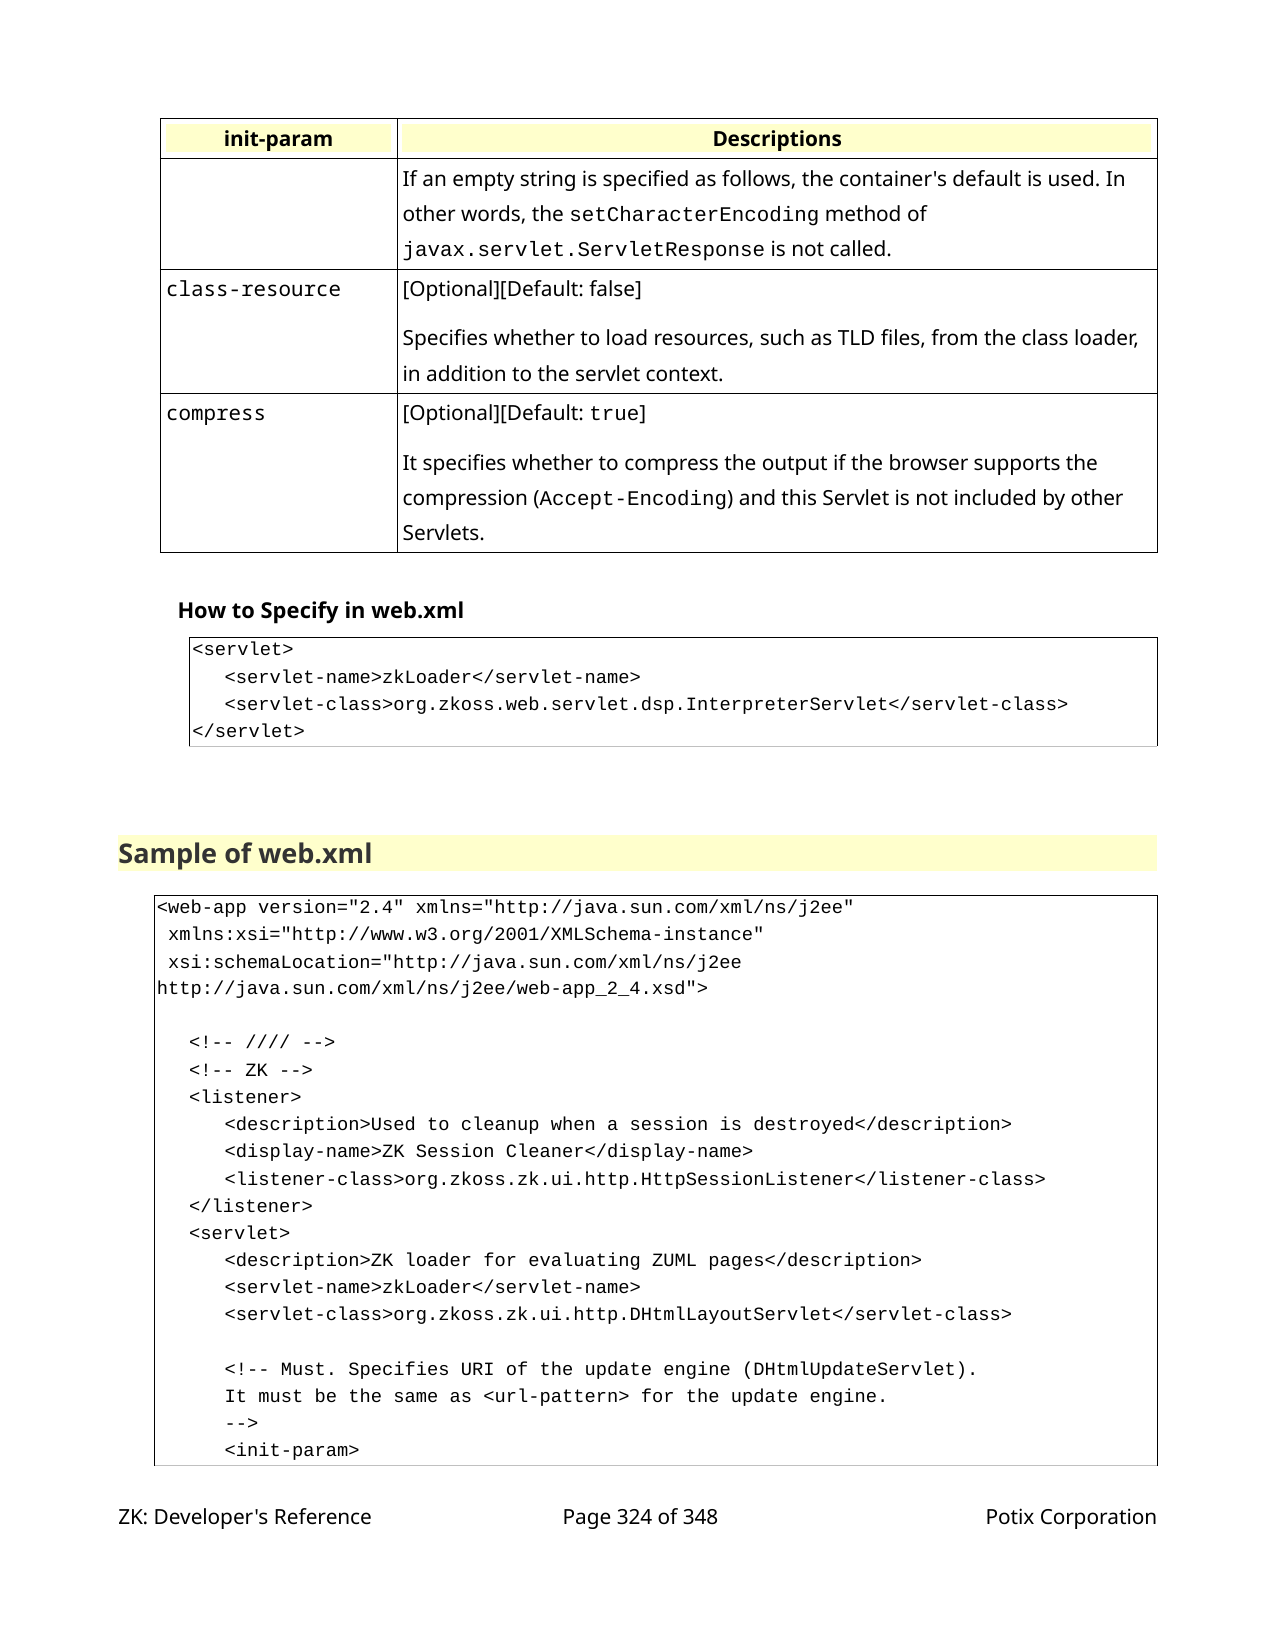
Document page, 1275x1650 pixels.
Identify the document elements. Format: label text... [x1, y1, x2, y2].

text <!-- ZK --> [155, 1058, 1157, 1082]
text <servlet-name>zkLoader</servlet-name> [190, 664, 1157, 689]
text <servlet-name>zkLoader</servlet-name> [155, 1275, 1157, 1299]
text <web-app version="2.4" xmlns="http://java.sun.com/xml/ns/j2ee" [155, 896, 1157, 919]
text --> [155, 1411, 1157, 1435]
subtitle How to Specify in web.xml [177, 595, 1157, 625]
table_header init-param [161, 119, 397, 158]
text xmlns:xsi="http://www.w3.org/2001/XMLSchema-instance" [155, 922, 1157, 947]
text <servlet> [155, 1221, 1157, 1245]
table_cell If an empty string is specified as follows, the container's default is used. In other words, the setCharacterEncoding method of javax.servlet.ServletResponse is not called. [398, 159, 1157, 269]
text <display-name>ZK Session Cleaner</display-name> [155, 1139, 1157, 1163]
text <init-param> [155, 1438, 1157, 1465]
text <listener> [155, 1085, 1157, 1109]
text <servlet-class>org.zkoss.web.servlet.dsp.InterpreterServlet</servlet-class> [190, 692, 1157, 716]
table_cell [Optional][Default: false] Specifies whether to load resources, such as TLD files, from the class loader, in addition to the servlet context. [398, 270, 1157, 393]
table_header Descriptions [398, 119, 1157, 158]
text xsi:schemaLocation="http://java.sun.com/xml/ns/j2ee http://java.sun.com/xml/ns/j2ee/web-app_2_4.xsd"> [155, 949, 1157, 1000]
table_cell [Optional][Default: true] It specifies whether to compress the output if the browser supports the compression (Accept-Encoding) and this Servlet is not included by other Servlets. [398, 394, 1157, 552]
text <servlet> [190, 638, 1157, 662]
text <!-- Must. Specifies URI of the update engine (DHtmlUpdateServlet). [155, 1357, 1157, 1381]
text <!-- //// --> [155, 1030, 1157, 1055]
table_cell [161, 159, 397, 269]
text <servlet-class>org.zkoss.zk.ui.http.DHtmlLayoutServlet</servlet-class> [155, 1302, 1157, 1327]
subtitle Sample of web.xml [118, 835, 1157, 871]
text </listener> [155, 1193, 1157, 1218]
table_cell class-resource [161, 270, 397, 393]
text It must be the same as <url-pattern> for the update engine. [155, 1384, 1157, 1408]
text </servlet> [190, 719, 1157, 746]
text <listener-class>org.zkoss.zk.ui.http.HttpSessionListener</listener-class> [155, 1166, 1157, 1191]
text <description>ZK loader for evaluating ZUML pages</description> [155, 1248, 1157, 1272]
table_cell compress [161, 394, 397, 552]
text <description>Used to cleanup when a session is destroyed</description> [155, 1112, 1157, 1136]
